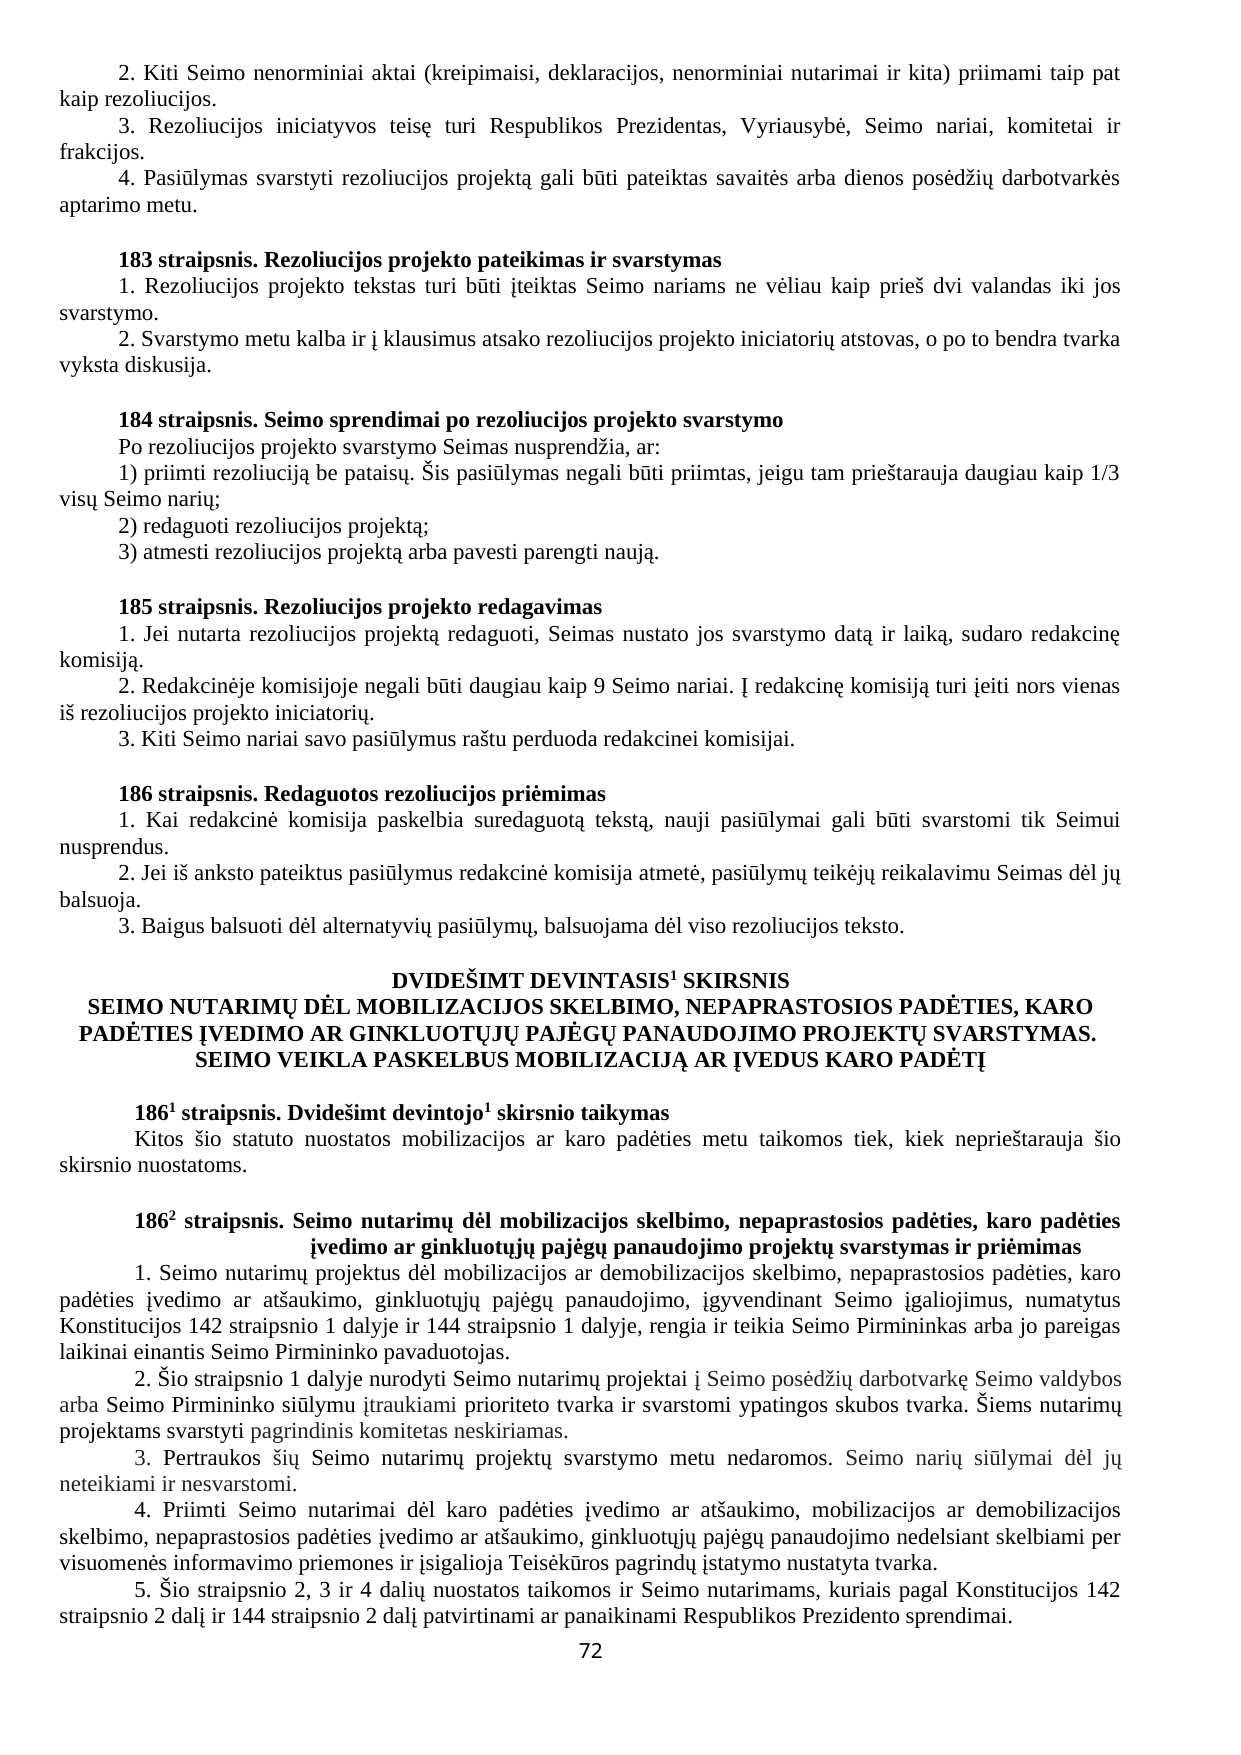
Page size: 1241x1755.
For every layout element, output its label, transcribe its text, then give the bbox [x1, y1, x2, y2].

text 3. Kiti Seimo nariai savo pasiūlymus raštu perduoda redakcinei komisijai. [59, 725, 1122, 751]
text 1. Seimo nutarimų projektus dėl mobilizacijos ar demobilizacijos skelbimo, nepaprastosios padėties, karo padėties įvedimo ar atšaukimo, ginkluotųjų pajėgų panaudojimo, įgyvendinant Seimo įgaliojimus, numatytus Konstitucijos 142 straipsnio 1 dalyje ir 144 straipsnio 1 dalyje, rengia ir teikia Seimo Pirmininkas arba jo pareigas laikinai einantis Seimo Pirmininko pavaduotojas. [59, 1259, 1122, 1365]
text 2. Jei iš anksto pateiktus pasiūlymus redakcinė komisija atmetė, pasiūlymų teikėjų reikalavimu Seimas dėl jų balsuoja. [59, 859, 1122, 912]
text Po rezoliucijos projekto svarstymo Seimas nusprendžia, ar: [59, 433, 1122, 459]
text 2) redaguoti rezoliucijos projektą; [59, 512, 1122, 538]
text 3. Baigus balsuoti dėl alternatyvių pasiūlymų, balsuojama dėl viso rezoliucijos teksto. [59, 912, 1122, 938]
text 1861 straipsnis. Dvidešimt devintojo1 skirsnio taikymas [59, 1099, 1122, 1125]
text 1862 straipsnis. Seimo nutarimų dėl mobilizacijos skelbimo, nepaprastosios padėties, karo padėties įvedimo ar ginkluotųjų pajėgų panaudojimo projektų svarstymas ir priėmimas [134, 1207, 1122, 1259]
text 4. Priimti Seimo nutarimai dėl karo padėties įvedimo ar atšaukimo, mobilizacijos ar demobilizacijos skelbimo, nepaprastosios padėties įvedimo ar atšaukimo, ginkluotųjų pajėgų panaudojimo nedelsiant skelbiami per visuomenės informavimo priemones ir įsigalioja Teisėkūros pagrindų įstatymo nustatyta tvarka. [59, 1497, 1122, 1576]
text 183 straipsnis. Rezoliucijos projekto pateikimas ir svarstymas [59, 246, 1122, 272]
text 1. Jei nutarta rezoliucijos projektą redaguoti, Seimas nustato jos svarstymo datą ir laiką, sudaro redakcinę komisiją. [59, 620, 1122, 672]
text 1. Kai redakcinė komisija paskelbia suredaguotą tekstą, nauji pasiūlymai gali būti svarstomi tik Seimui nusprendus. [59, 807, 1122, 859]
text 3. Rezoliucijos iniciatyvos teisę turi Respublikos Prezidentas, Vyriausybė, Seimo nariai, komitetai ir frakcijos. [59, 112, 1122, 164]
text DVIDEŠIMT DEVINTASIS1 SKIRSNIS [59, 967, 1122, 993]
text SEIMO NUTARIMŲ dėl mobilizacijos skelbimo, nepaprastosios padėties, karo padėties įvedimo ar ginkluotųjų pajėgų panaudojimo PROJEKTŲ svarstymas. [59, 993, 1122, 1046]
text 186 straipsnis. Redaguotos rezoliucijos priėmimas [59, 780, 1122, 807]
text Kitos šio statuto nuostatos mobilizacijos ar karo padėties metu taikomos tiek, kiek neprieštarauja šio skirsnio nuostatoms. [59, 1125, 1122, 1178]
text 1. Rezoliucijos projekto tekstas turi būti įteiktas Seimo nariams ne vėliau kaip prieš dvi valandas iki jos svarstymo. [59, 272, 1122, 325]
text 185 straipsnis. Rezoliucijos projekto redagavimas [59, 593, 1122, 620]
text 2. Svarstymo metu kalba ir į klausimus atsako rezoliucijos projekto iniciatorių atstovas, o po to bendra tvarka vyksta diskusija. [59, 325, 1122, 378]
text 184 straipsnis. Seimo sprendimai po rezoliucijos projekto svarstymo [59, 406, 1122, 433]
text 2. Redakcinėje komisijoje negali būti daugiau kaip 9 Seimo nariai. Į redakcinę komisiją turi įeiti nors vienas iš rezoliucijos projekto iniciatorių. [59, 672, 1122, 725]
text 4. Pasiūlymas svarstyti rezoliucijos projektą gali būti pateiktas savaitės arba dienos posėdžių darbotvarkės aptarimo metu. [59, 164, 1122, 217]
text 3) atmesti rezoliucijos projektą arba pavesti parengti naują. [59, 538, 1122, 564]
text 2. Šio straipsnio 1 dalyje nurodyti Seimo nutarimų projektai į Seimo posėdžių darbotvarkę Seimo valdybos arba Seimo Pirmininko siūlymu įtraukiami prioriteto tvarka ir svarstomi ypatingos skubos tvarka. Šiems nutarimų projektams svarstyti pagrindinis komitetas neskiriamas. [59, 1365, 1122, 1444]
text 3. Pertraukos šių Seimo nutarimų projektų svarstymo metu nedaromos. Seimo narių siūlymai dėl jų neteikiami ir nesvarstomi. [59, 1444, 1122, 1497]
text 5. Šio straipsnio 2, 3 ir 4 dalių nuostatos taikomos ir Seimo nutarimams, kuriais pagal Konstitucijos 142 straipsnio 2 dalį ir 144 straipsnio 2 dalį patvirtinami ar panaikinami Respublikos Prezidento sprendimai. [59, 1576, 1122, 1628]
text 1) priimti rezoliuciją be pataisų. Šis pasiūlymas negali būti priimtas, jeigu tam prieštarauja daugiau kaip 1/3 visų Seimo narių; [59, 459, 1122, 512]
text seimo veikla paskelbus mobilizaciją ar įvedus karo padėtį [59, 1046, 1122, 1072]
text 2. Kiti Seimo nenorminiai aktai (kreipimaisi, deklaracijos, nenorminiai nutarimai ir kita) priimami taip pat kaip rezoliucijos. [59, 59, 1122, 112]
